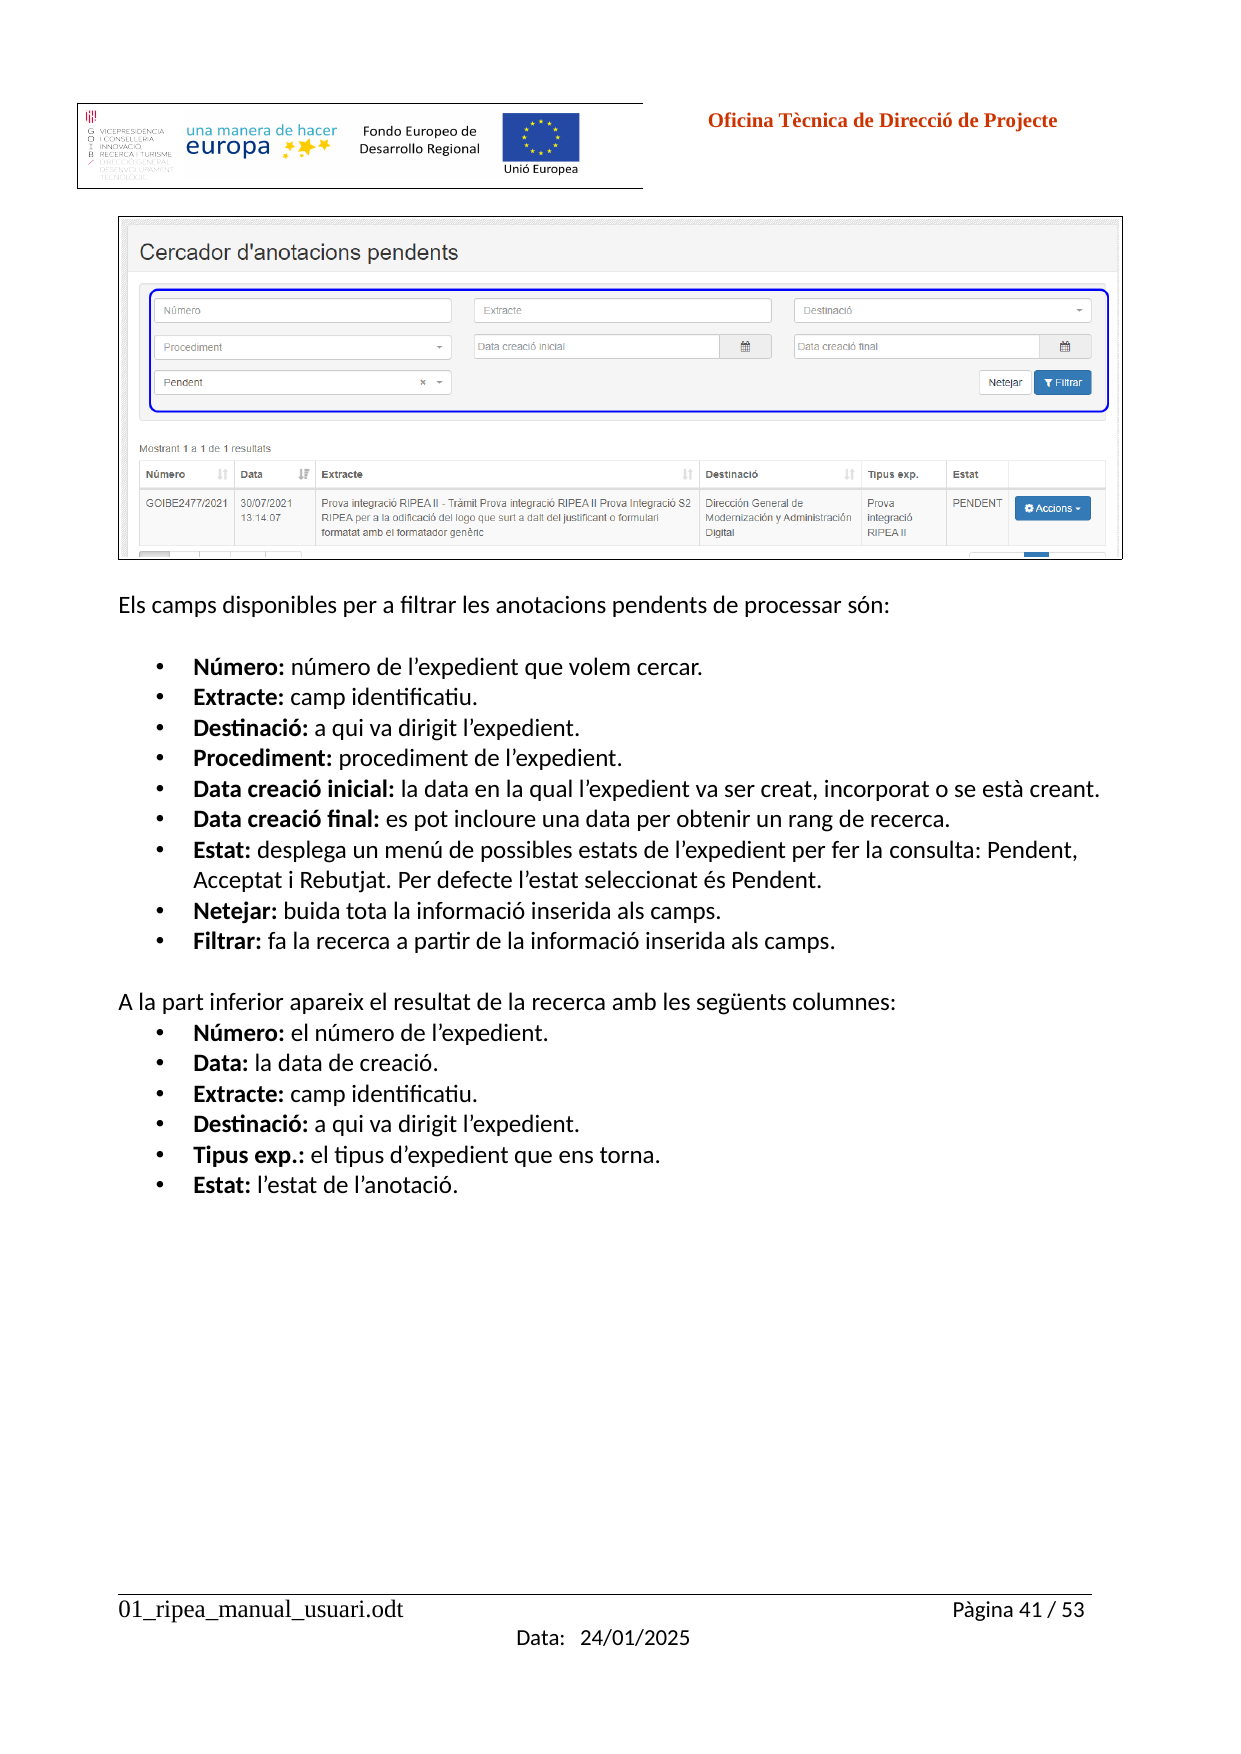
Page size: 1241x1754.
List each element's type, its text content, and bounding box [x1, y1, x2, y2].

text Els camps disponibles per a filtrar les anotacions pendents de processar són: [118, 590, 1122, 620]
list Procediment: procediment de l’expedient. [156, 742, 1122, 773]
list Filtrar: fa la recerca a partir de la informació inserida als camps. [156, 925, 1122, 956]
list Destinació: a qui va dirigit l’expedient. [156, 712, 1122, 742]
picture [82, 108, 178, 182]
list Estat: l’estat de l’anotació. [156, 1169, 1122, 1200]
list Número: número de l’expedient que volem cercar. [156, 651, 1122, 681]
list Data: la data de creació. [156, 1047, 1122, 1078]
list Netejar: buida tota la informació inserida als camps. [156, 895, 1122, 925]
list Destinació: a qui va dirigit l’expedient. [156, 1108, 1122, 1139]
list Extracte: camp identificatiu. [156, 1078, 1122, 1108]
picture [121, 219, 1119, 557]
list Extracte: camp identificatiu. [156, 681, 1122, 712]
list Número: el número de l’expedient. [156, 1017, 1122, 1047]
text A la part inferior apareix el resultat de la recerca amb les següents columnes: [118, 986, 1122, 1017]
list Estat: desplega un menú de possibles estats de l’expedient per fer la consulta: Pendent, Acceptat i Rebutjat. Per defecte l’estat seleccionat és Pendent. [156, 834, 1122, 895]
picture [184, 108, 585, 182]
list Data creació inicial: la data en la qual l’expedient va ser creat, incorporat o se està creant. [156, 773, 1122, 803]
list Data creació final: es pot incloure una data per obtenir un rang de recerca. [156, 803, 1122, 834]
list Tipus exp.: el tipus d’expedient que ens torna. [156, 1139, 1122, 1169]
